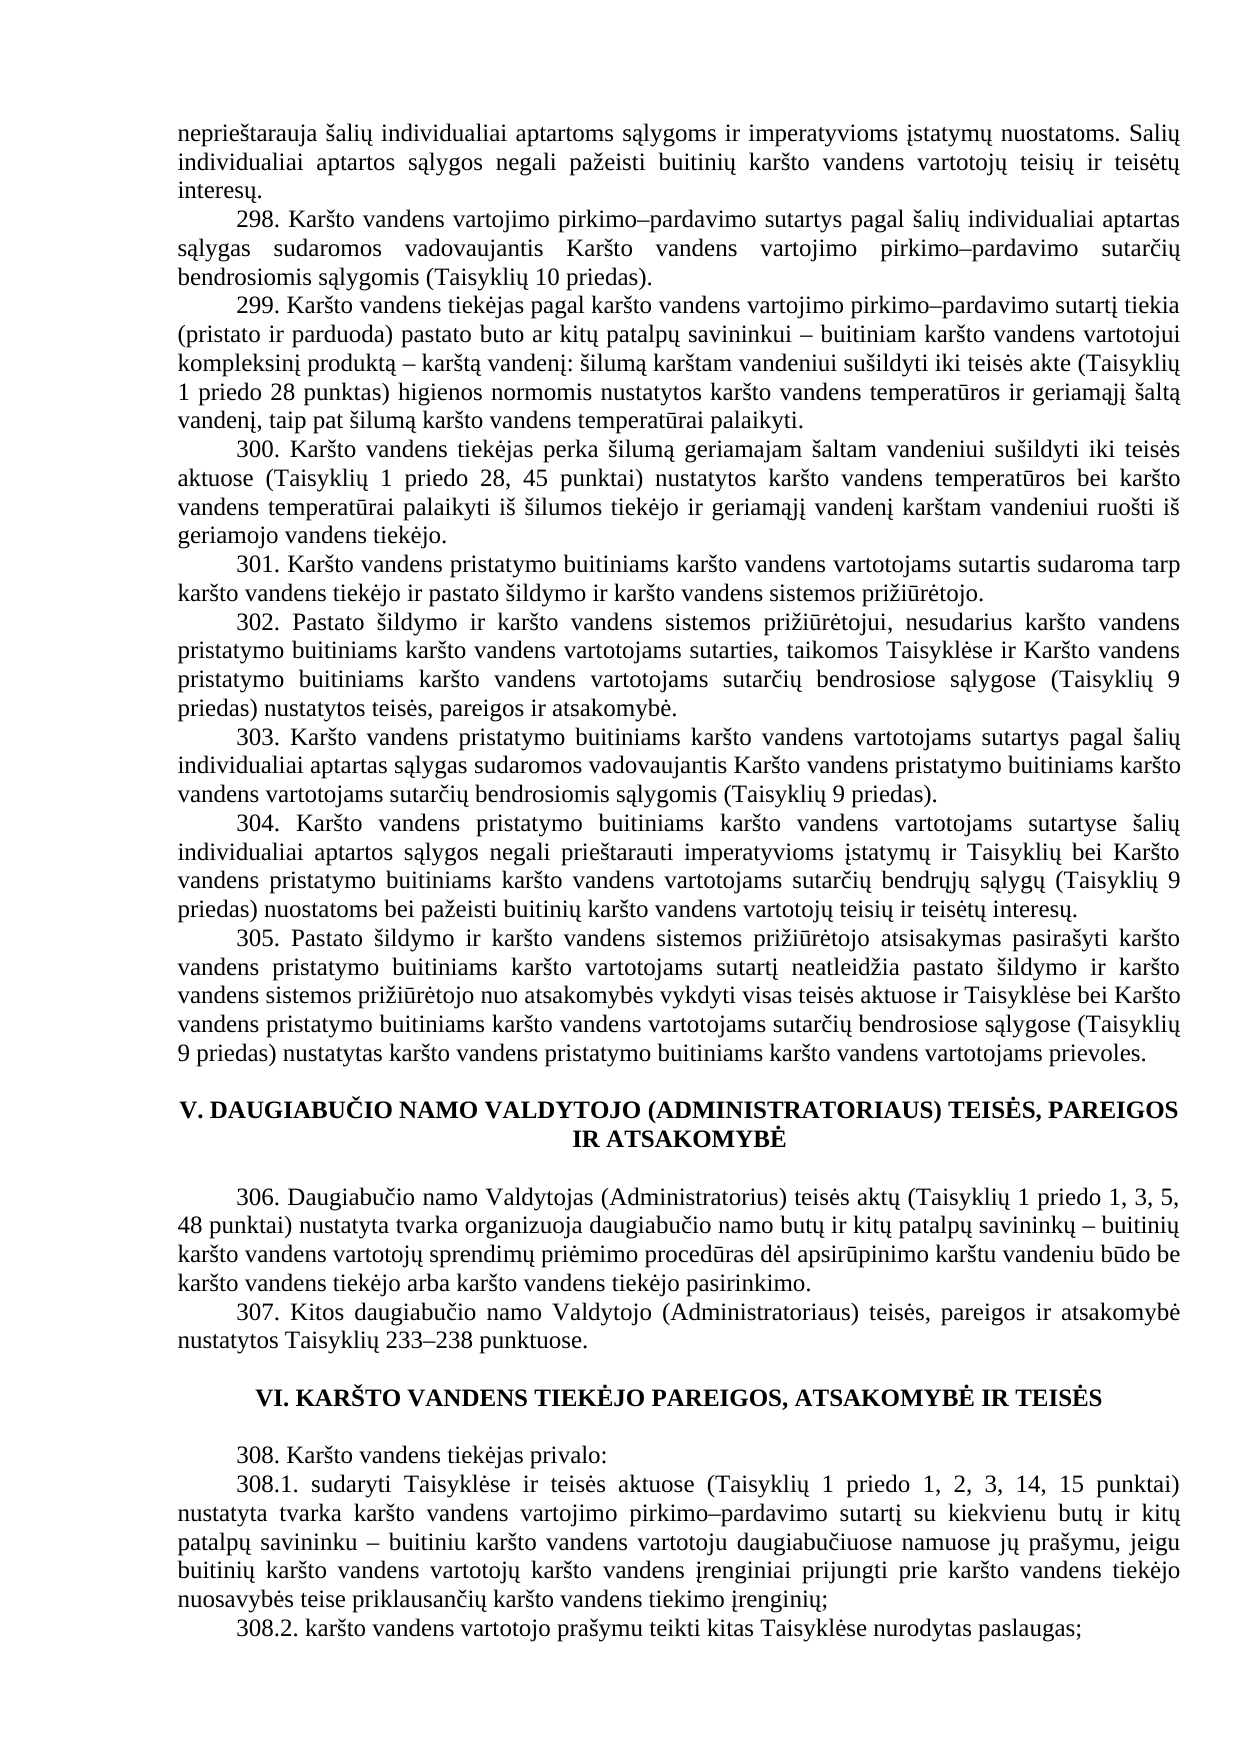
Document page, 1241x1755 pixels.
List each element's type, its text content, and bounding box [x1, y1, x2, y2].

text 307. Kitos daugiabučio namo Valdytojo (Administratoriaus) teisės, pareigos ir atsakomybė nustatytos Taisyklių 233–238 punktuose. [177, 1297, 1181, 1354]
text 304. Karšto vandens pristatymo buitiniams karšto vandens vartotojams sutartyse šalių individualiai aptartos sąlygos negali prieštarauti imperatyvioms įstatymų ir Taisyklių bei Karšto vandens pristatymo buitiniams karšto vandens vartotojams sutarčių bendrųjų sąlygų (Taisyklių 9 priedas) nuostatoms bei pažeisti buitinių karšto vandens vartotojų teisių ir teisėtų interesų. [177, 808, 1181, 923]
text 308.1. sudaryti Taisyklėse ir teisės aktuose (Taisyklių 1 priedo 1, 2, 3, 14, 15 punktai) nustatyta tvarka karšto vandens vartojimo pirkimo–pardavimo sutartį su kiekvienu butų ir kitų patalpų savininku – buitiniu karšto vandens vartotoju daugiabučiuose namuose jų prašymu, jeigu buitinių karšto vandens vartotojų karšto vandens įrenginiai prijungti prie karšto vandens tiekėjo nuosavybės teise priklausančių karšto vandens tiekimo įrenginių; [177, 1469, 1181, 1613]
text 299. Karšto vandens tiekėjas pagal karšto vandens vartojimo pirkimo–pardavimo sutartį tiekia (pristato ir parduoda) pastato buto ar kitų patalpų savininkui – buitiniam karšto vandens vartotojui kompleksinį produktą – karštą vandenį: šilumą karštam vandeniui sušildyti iki teisės akte (Taisyklių 1 priedo 28 punktas) higienos normomis nustatytos karšto vandens temperatūros ir geriamąjį šaltą vandenį, taip pat šilumą karšto vandens temperatūrai palaikyti. [177, 291, 1181, 434]
text 301. Karšto vandens pristatymo buitiniams karšto vandens vartotojams sutartis sudaroma tarp karšto vandens tiekėjo ir pastato šildymo ir karšto vandens sistemos prižiūrėtojo. [177, 549, 1181, 607]
text V. DAUGIABUČIO NAMO VALDYTOJO (ADMINISTRATORIAUS) TEISĖS, PAREIGOS IR ATSAKOMYBĖ [177, 1096, 1181, 1153]
text 306. Daugiabučio namo Valdytojas (Administratorius) teisės aktų (Taisyklių 1 priedo 1, 3, 5, 48 punktai) nustatyta tvarka organizuoja daugiabučio namo butų ir kitų patalpų savininkų – buitinių karšto vandens vartotojų sprendimų priėmimo procedūras dėl apsirūpinimo karštu vandeniu būdo be karšto vandens tiekėjo arba karšto vandens tiekėjo pasirinkimo. [177, 1182, 1181, 1297]
text 298. Karšto vandens vartojimo pirkimo–pardavimo sutartys pagal šalių individualiai aptartas sąlygas sudaromos vadovaujantis Karšto vandens vartojimo pirkimo–pardavimo sutarčių bendrosiomis sąlygomis (Taisyklių 10 priedas). [177, 204, 1181, 291]
text neprieštarauja šalių individualiai aptartoms sąlygoms ir imperatyvioms įstatymų nuostatoms. Salių individualiai aptartos sąlygos negali pažeisti buitinių karšto vandens vartotojų teisių ir teisėtų interesų. [177, 118, 1181, 204]
text 303. Karšto vandens pristatymo buitiniams karšto vandens vartotojams sutartys pagal šalių individualiai aptartas sąlygas sudaromos vadovaujantis Karšto vandens pristatymo buitiniams karšto vandens vartotojams sutarčių bendrosiomis sąlygomis (Taisyklių 9 priedas). [177, 722, 1181, 808]
text 302. Pastato šildymo ir karšto vandens sistemos prižiūrėtojui, nesudarius karšto vandens pristatymo buitiniams karšto vandens vartotojams sutarties, taikomos Taisyklėse ir Karšto vandens pristatymo buitiniams karšto vandens vartotojams sutarčių bendrosiose sąlygose (Taisyklių 9 priedas) nustatytos teisės, pareigos ir atsakomybė. [177, 607, 1181, 722]
text 305. Pastato šildymo ir karšto vandens sistemos prižiūrėtojo atsisakymas pasirašyti karšto vandens pristatymo buitiniams karšto vartotojams sutartį neatleidžia pastato šildymo ir karšto vandens sistemos prižiūrėtojo nuo atsakomybės vykdyti visas teisės aktuose ir Taisyklėse bei Karšto vandens pristatymo buitiniams karšto vandens vartotojams sutarčių bendrosiose sąlygose (Taisyklių 9 priedas) nustatytas karšto vandens pristatymo buitiniams karšto vandens vartotojams prievoles. [177, 923, 1181, 1067]
text 308.2. karšto vandens vartotojo prašymu teikti kitas Taisyklėse nurodytas paslaugas; [177, 1613, 1181, 1642]
text 300. Karšto vandens tiekėjas perka šilumą geriamajam šaltam vandeniui sušildyti iki teisės aktuose (Taisyklių 1 priedo 28, 45 punktai) nustatytos karšto vandens temperatūros bei karšto vandens temperatūrai palaikyti iš šilumos tiekėjo ir geriamąjį vandenį karštam vandeniui ruošti iš geriamojo vandens tiekėjo. [177, 434, 1181, 549]
text VI. KARŠTO VANDENS TIEKĖJO PAREIGOS, ATSAKOMYBĖ IR TEISĖS [177, 1383, 1181, 1412]
text 308. Karšto vandens tiekėjas privalo: [177, 1441, 1181, 1469]
